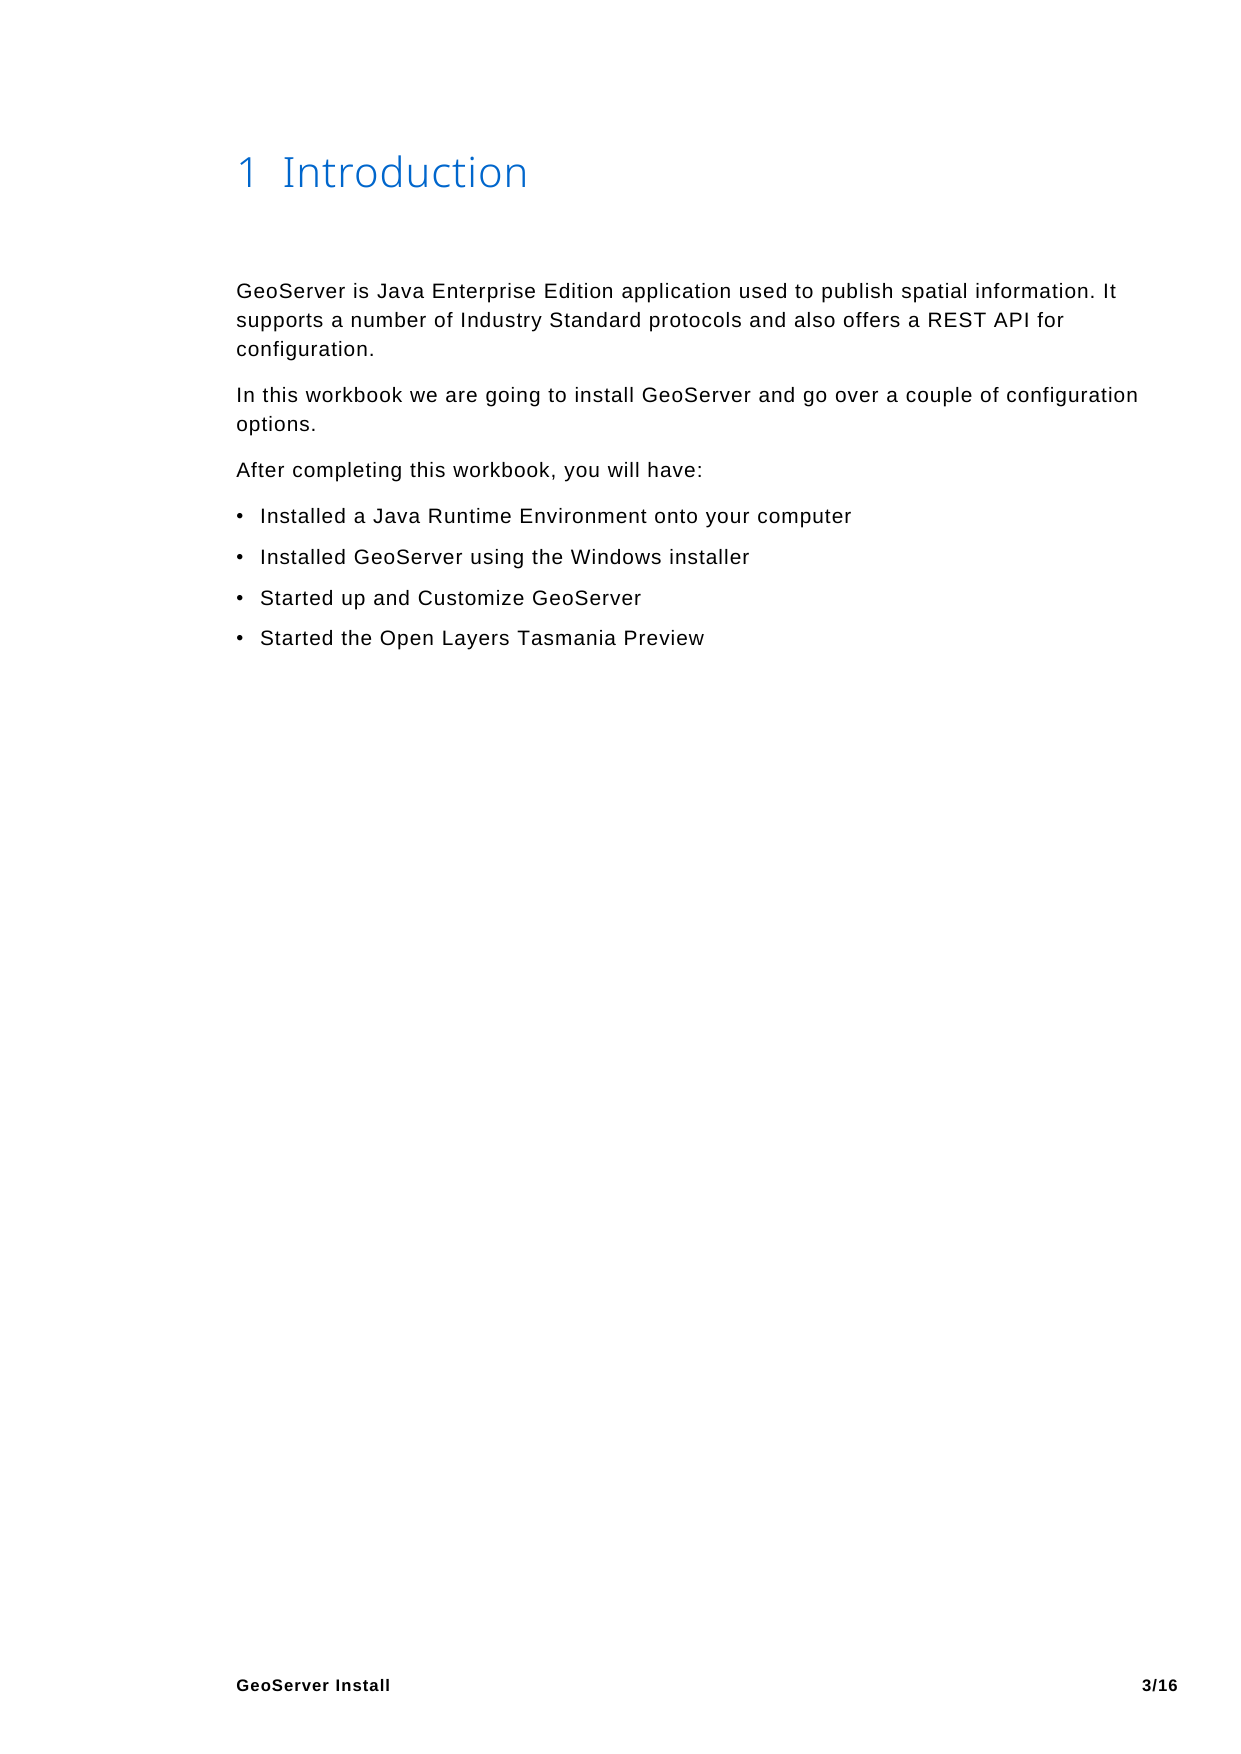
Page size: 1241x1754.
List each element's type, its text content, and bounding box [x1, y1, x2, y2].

text After completing this workbook, you will have: [236, 458, 1181, 482]
text In this workbook we are going to install GeoServer and go over a couple of configuration options. [236, 383, 1181, 436]
list Started the Open Layers Tasmania Preview [236, 626, 1181, 650]
text GeoServer is Java Enterprise Edition application used to publish spatial information. It supports a number of Industry Standard protocols and also offers a REST API for configuration. [236, 279, 1181, 360]
list Installed GeoServer using the Windows installer [236, 545, 1181, 569]
subtitle Introduction [236, 143, 1181, 200]
list Started up and Customize GeoServer [236, 586, 1181, 609]
list Installed a Java Runtime Environment onto your computer [236, 504, 1181, 528]
